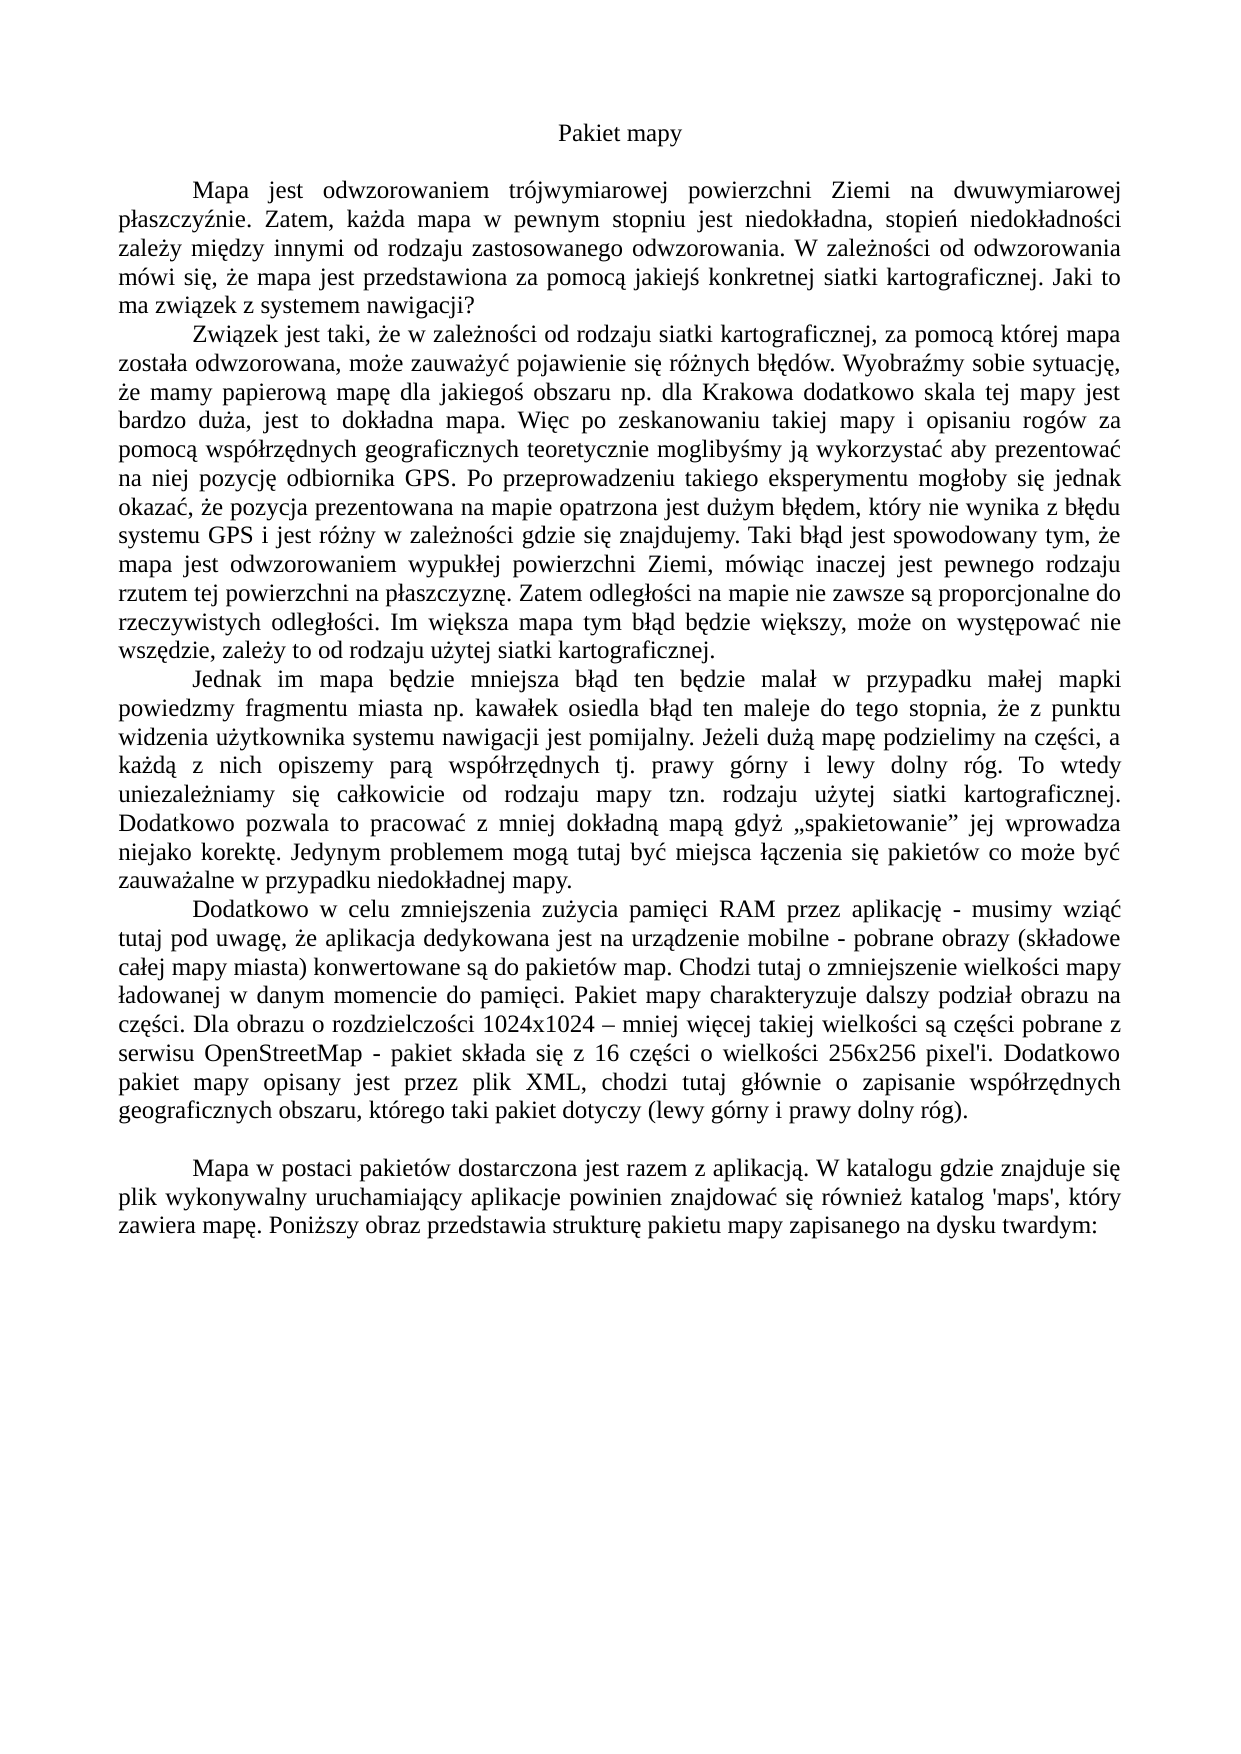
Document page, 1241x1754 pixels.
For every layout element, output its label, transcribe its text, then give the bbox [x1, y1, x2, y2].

text Mapa w postaci pakietów dostarczona jest razem z aplikacją. W katalogu gdzie znajduje się plik wykonywalny uruchamiający aplikacje powinien znajdować się również katalog 'maps', który zawiera mapę. Poniższy obraz przedstawia strukturę pakietu mapy zapisanego na dysku twardym: [118, 1153, 1122, 1239]
text Mapa jest odwzorowaniem trójwymiarowej powierzchni Ziemi na dwuwymiarowej płaszczyźnie. Zatem, każda mapa w pewnym stopniu jest niedokładna, stopień niedokładności zależy między innymi od rodzaju zastosowanego odwzorowania. W zależności od odwzorowania mówi się, że mapa jest przedstawiona za pomocą jakiejś konkretnej siatki kartograficznej. Jaki to ma związek z systemem nawigacji? [118, 176, 1122, 319]
text Dodatkowo w celu zmniejszenia zużycia pamięci RAM przez aplikację - musimy wziąć tutaj pod uwagę, że aplikacja dedykowana jest na urządzenie mobilne - pobrane obrazy (składowe całej mapy miasta) konwertowane są do pakietów map. Chodzi tutaj o zmniejszenie wielkości mapy ładowanej w danym momencie do pamięci. Pakiet mapy charakteryzuje dalszy podział obrazu na części. Dla obrazu o rozdzielczości 1024x1024 – mniej więcej takiej wielkości są części pobrane z serwisu OpenStreetMap - pakiet składa się z 16 części o wielkości 256x256 pixel'i. Dodatkowo pakiet mapy opisany jest przez plik XML, chodzi tutaj głównie o zapisanie współrzędnych geograficznych obszaru, którego taki pakiet dotyczy (lewy górny i prawy dolny róg). [118, 894, 1122, 1124]
text Jednak im mapa będzie mniejsza błąd ten będzie malał w przypadku małej mapki powiedzmy fragmentu miasta np. kawałek osiedla błąd ten maleje do tego stopnia, że z punktu widzenia użytkownika systemu nawigacji jest pomijalny. Jeżeli dużą mapę podzielimy na części, a każdą z nich opiszemy parą współrzędnych tj. prawy górny i lewy dolny róg. To wtedy uniezależniamy się całkowicie od rodzaju mapy tzn. rodzaju użytej siatki kartograficznej. Dodatkowo pozwala to pracować z mniej dokładną mapą gdyż „spakietowanie” jej wprowadza niejako korektę. Jedynym problemem mogą tutaj być miejsca łączenia się pakietów co może być zauważalne w przypadku niedokładnej mapy. [118, 664, 1122, 894]
text Związek jest taki, że w zależności od rodzaju siatki kartograficznej, za pomocą której mapa została odwzorowana, może zauważyć pojawienie się różnych błędów. Wyobraźmy sobie sytuację, że mamy papierową mapę dla jakiegoś obszaru np. dla Krakowa dodatkowo skala tej mapy jest bardzo duża, jest to dokładna mapa. Więc po zeskanowaniu takiej mapy i opisaniu rogów za pomocą współrzędnych geograficznych teoretycznie moglibyśmy ją wykorzystać aby prezentować na niej pozycję odbiornika GPS. Po przeprowadzeniu takiego eksperymentu mogłoby się jednak okazać, że pozycja prezentowana na mapie opatrzona jest dużym błędem, który nie wynika z błędu systemu GPS i jest różny w zależności gdzie się znajdujemy. Taki błąd jest spowodowany tym, że mapa jest odwzorowaniem wypukłej powierzchni Ziemi, mówiąc inaczej jest pewnego rodzaju rzutem tej powierzchni na płaszczyznę. Zatem odległości na mapie nie zawsze są proporcjonalne do rzeczywistych odległości. Im większa mapa tym błąd będzie większy, może on występować nie wszędzie, zależy to od rodzaju użytej siatki kartograficznej. [118, 319, 1122, 664]
text Pakiet mapy [118, 118, 1122, 147]
